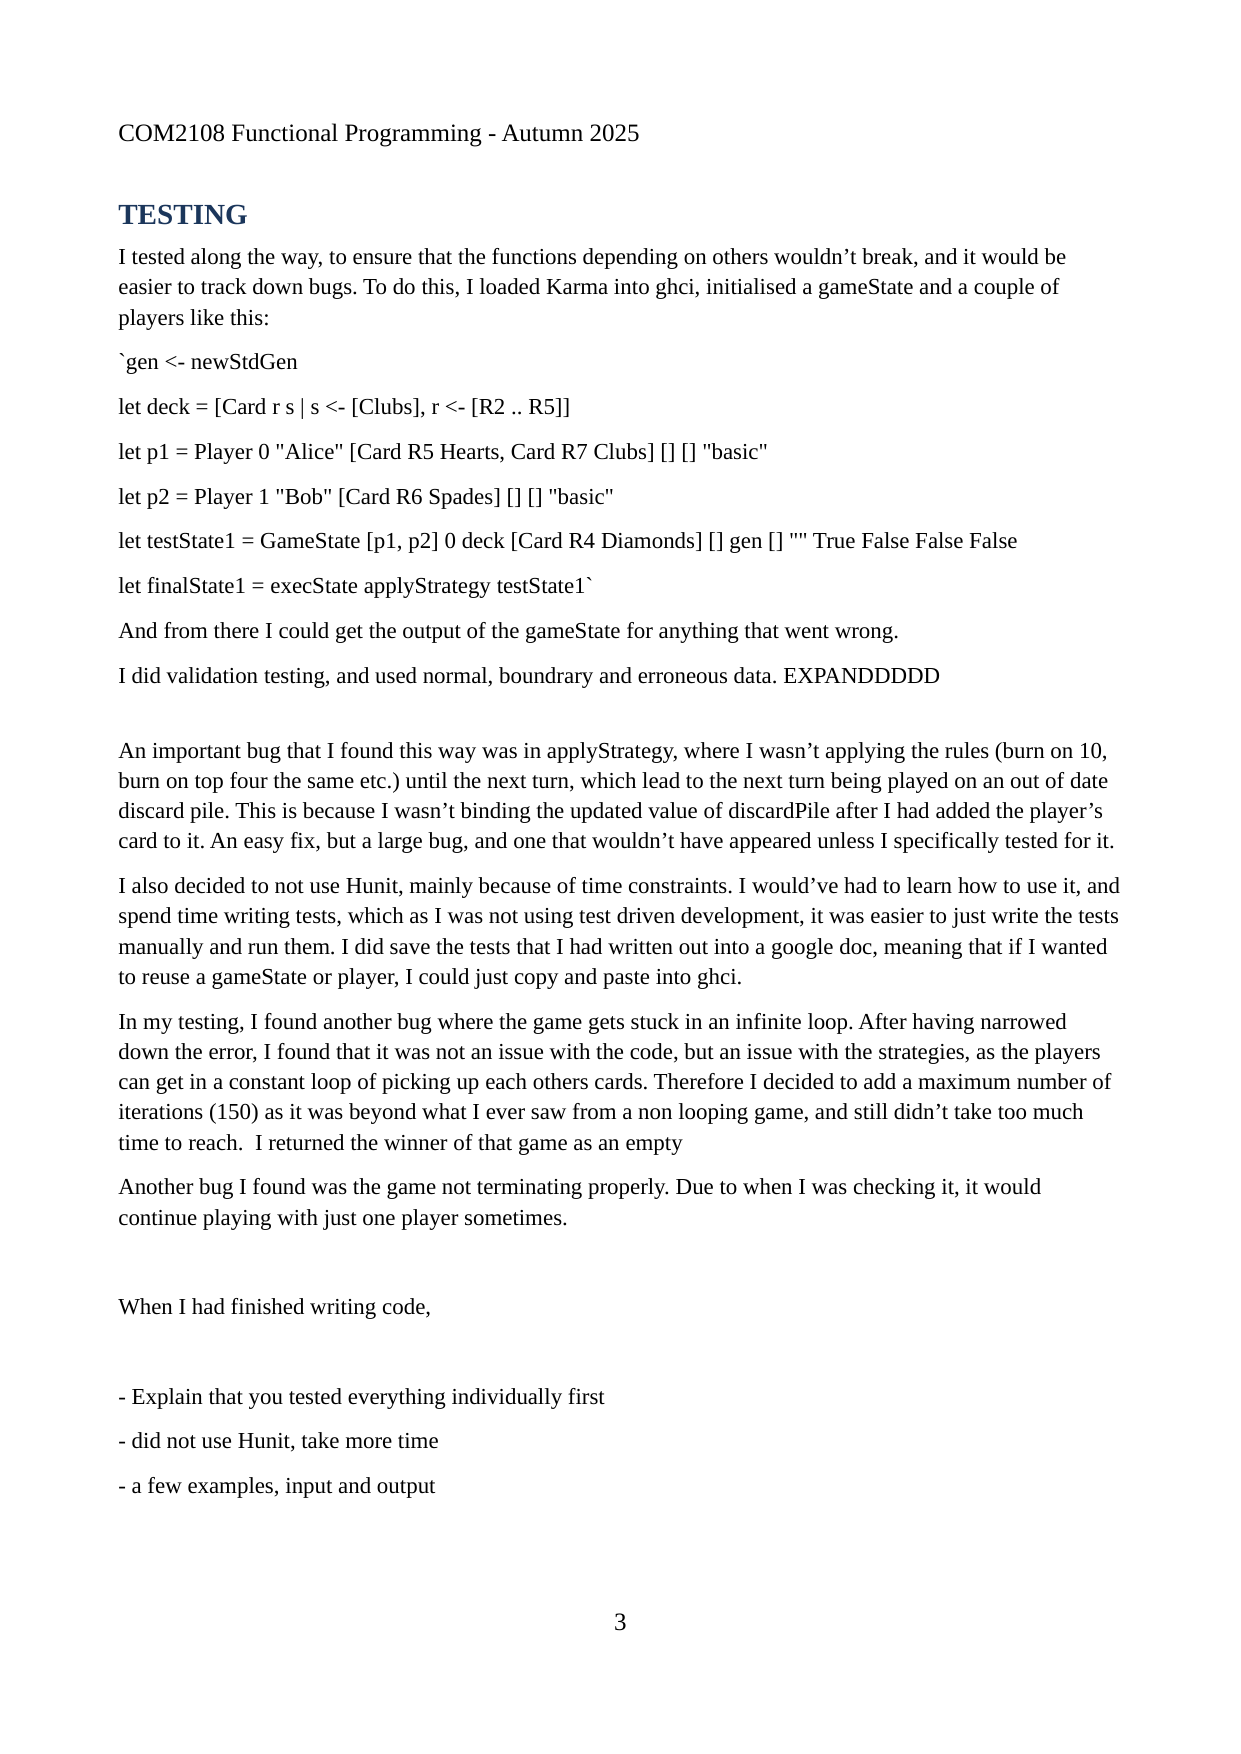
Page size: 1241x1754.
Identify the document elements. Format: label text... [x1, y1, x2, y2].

text I tested along the way, to ensure that the functions depending on others wouldn’t break, and it would be easier to track down bugs. To do this, I loaded Karma into ghci, initialised a gameState and a couple of players like this: [118, 243, 1122, 330]
text In my testing, I found another bug where the game gets stuck in an infinite loop. After having narrowed down the error, I found that it was not an issue with the code, but an issue with the strategies, as the players can get in a constant loop of picking up each others cards. Therefore I decided to add a maximum number of iterations (150) as it was beyond what I ever saw from a non looping game, and still didn’t take too much time to reach. I returned the winner of that game as an empty [118, 1008, 1122, 1155]
text let deck = [Card r s | s <- [Clubs], r <- [R2 .. R5]] [118, 393, 1122, 419]
text - Explain that you tested everything individually first [118, 1383, 1122, 1409]
text let p1 = Player 0 "Alice" [Card R5 Hearts, Card R7 Clubs] [] [] "basic" [118, 438, 1122, 464]
text When I had finished writing code, [118, 1293, 1122, 1319]
subtitle TESTING [118, 197, 1122, 231]
text Another bug I found was the game not terminating properly. Due to when I was checking it, it would continue playing with just one player sometimes. [118, 1173, 1122, 1230]
text - a few examples, input and output [118, 1472, 1122, 1499]
text let finalState1 = execState applyStrategy testState1` [118, 572, 1122, 599]
text An important bug that I found this way was in applyStrategy, where I wasn’t applying the rules (burn on 10, burn on top four the same etc.) until the next turn, which lead to the next turn being played on an out of date discard pile. This is because I wasn’t binding the updated value of discardPile after I had added the player’s card to it. An easy fix, but a large bug, and one that wouldn’t have appeared unless I specifically tested for it. [118, 737, 1122, 854]
text - did not use Hunit, take more time [118, 1428, 1122, 1454]
text I did validation testing, and used normal, boundrary and erroneous data. EXPANDDDDD [118, 662, 1122, 718]
text I also decided to not use Hunit, mainly because of time constraints. I would’ve had to learn how to use it, and spend time writing tests, which as I was not using test driven development, it was easier to just write the tests manually and run them. I did save the tests that I had written out into a google doc, meaning that if I wanted to reuse a gameState or player, I could just copy and paste into ghci. [118, 872, 1122, 989]
text let p2 = Player 1 "Bob" [Card R6 Spades] [] [] "basic" [118, 483, 1122, 509]
text And from there I could get the output of the gameState for anything that went wrong. [118, 617, 1122, 643]
text let testState1 = GameState [p1, p2] 0 deck [Card R4 Diamonds] [] gen [] "" True False False False [118, 528, 1122, 554]
text `gen <- newStdGen [118, 348, 1122, 375]
